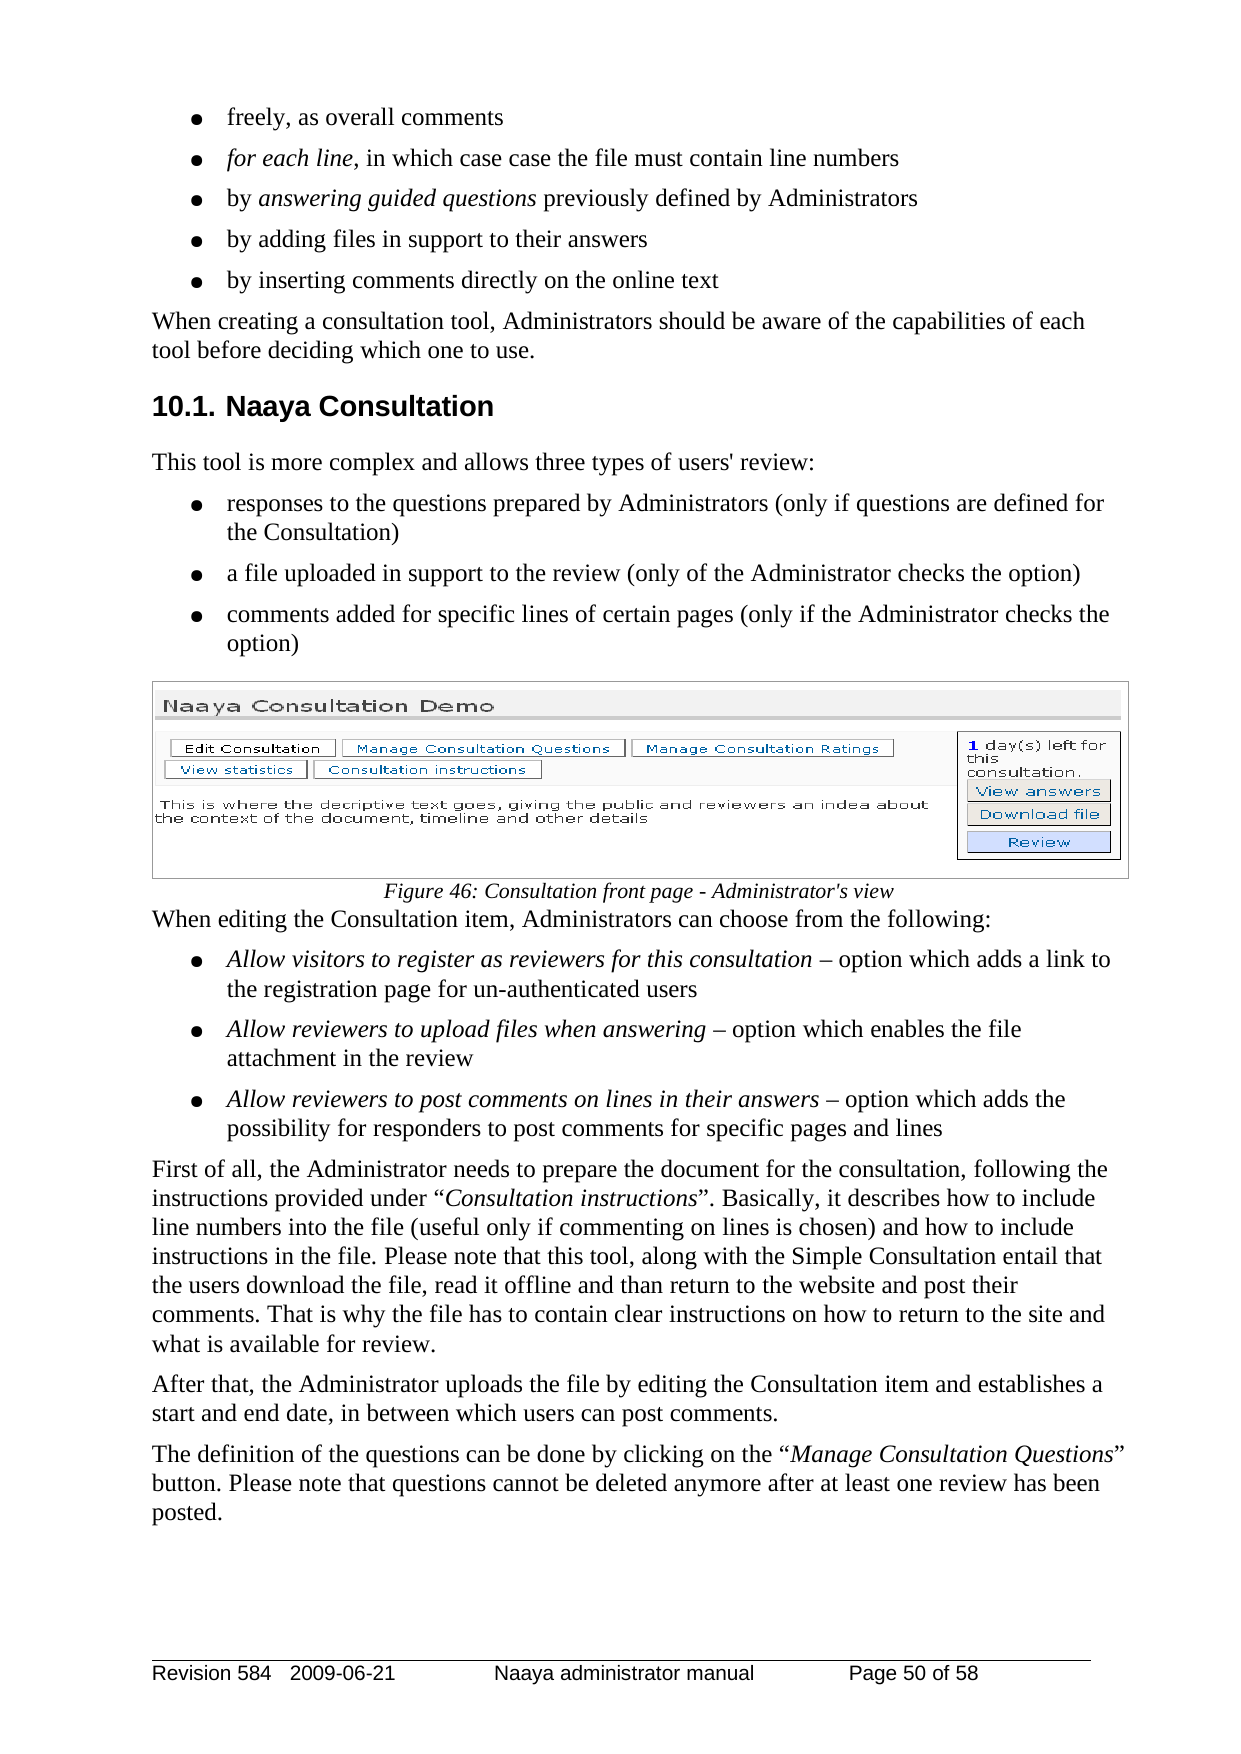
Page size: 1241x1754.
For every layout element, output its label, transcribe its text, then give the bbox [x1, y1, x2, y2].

text When creating a consultation tool, Administrators should be aware of the capabilities of each tool before deciding which one to use. [152, 306, 1128, 364]
text Figure 46: Consultation front page - Administrator's view [152, 879, 1128, 903]
list comments added for specific lines of certain pages (only if the Administrator checks the option) [189, 598, 1128, 657]
text [153, 682, 1128, 878]
list Allow reviewers to upload files when answering – option which enables the file attachment in the review [189, 1014, 1128, 1072]
text When editing the Consultation item, Administrators can choose from the following: [152, 903, 1128, 933]
list responses to the questions prepared by Administrators (only if questions are defined for the Consultation) [189, 488, 1128, 546]
list Allow reviewers to post comments on lines in their answers – option which adds the possibility for responders to post comments for specific pages and lines [189, 1084, 1128, 1142]
list a file uploaded in support to the review (only of the Administrator checks the option) [189, 558, 1128, 587]
text First of all, the Administrator needs to prepare the document for the consultation, following the instructions provided under “Consultation instructions”. Basically, it describes how to include line numbers into the file (useful only if commenting on lines is chosen) and how to include instructions in the file. Please note that this tool, along with the Simple Consultation entail that the users download the file, read it offline and than return to the website and post their comments. That is why the file has to contain clear instructions on how to return to the site and what is available for review. [152, 1154, 1128, 1357]
text After that, the Administrator uploads the file by editing the Consultation item and establishes a start and end date, in between which users can post comments. [152, 1369, 1128, 1427]
list for each line, in which case case the file must contain line numbers [189, 142, 1128, 171]
picture [155, 684, 1126, 875]
list freely, as overall comments [189, 102, 1128, 131]
list Allow visitors to register as reviewers for this consultation – option which adds a link to the registration page for un-authenticated users [189, 944, 1128, 1002]
subtitle Naaya Consultation [152, 389, 1128, 422]
list by inserting comments directly on the online text [189, 265, 1128, 294]
text This tool is more complex and allows three types of users' review: [152, 447, 1128, 476]
list by answering guided questions previously defined by Administrators [189, 183, 1128, 212]
text The definition of the questions can be done by clicking on the “Manage Consultation Questions” button. Please note that questions cannot be deleted anymore after at least one review has been posted. [152, 1439, 1128, 1526]
list by adding files in support to their answers [189, 224, 1128, 253]
